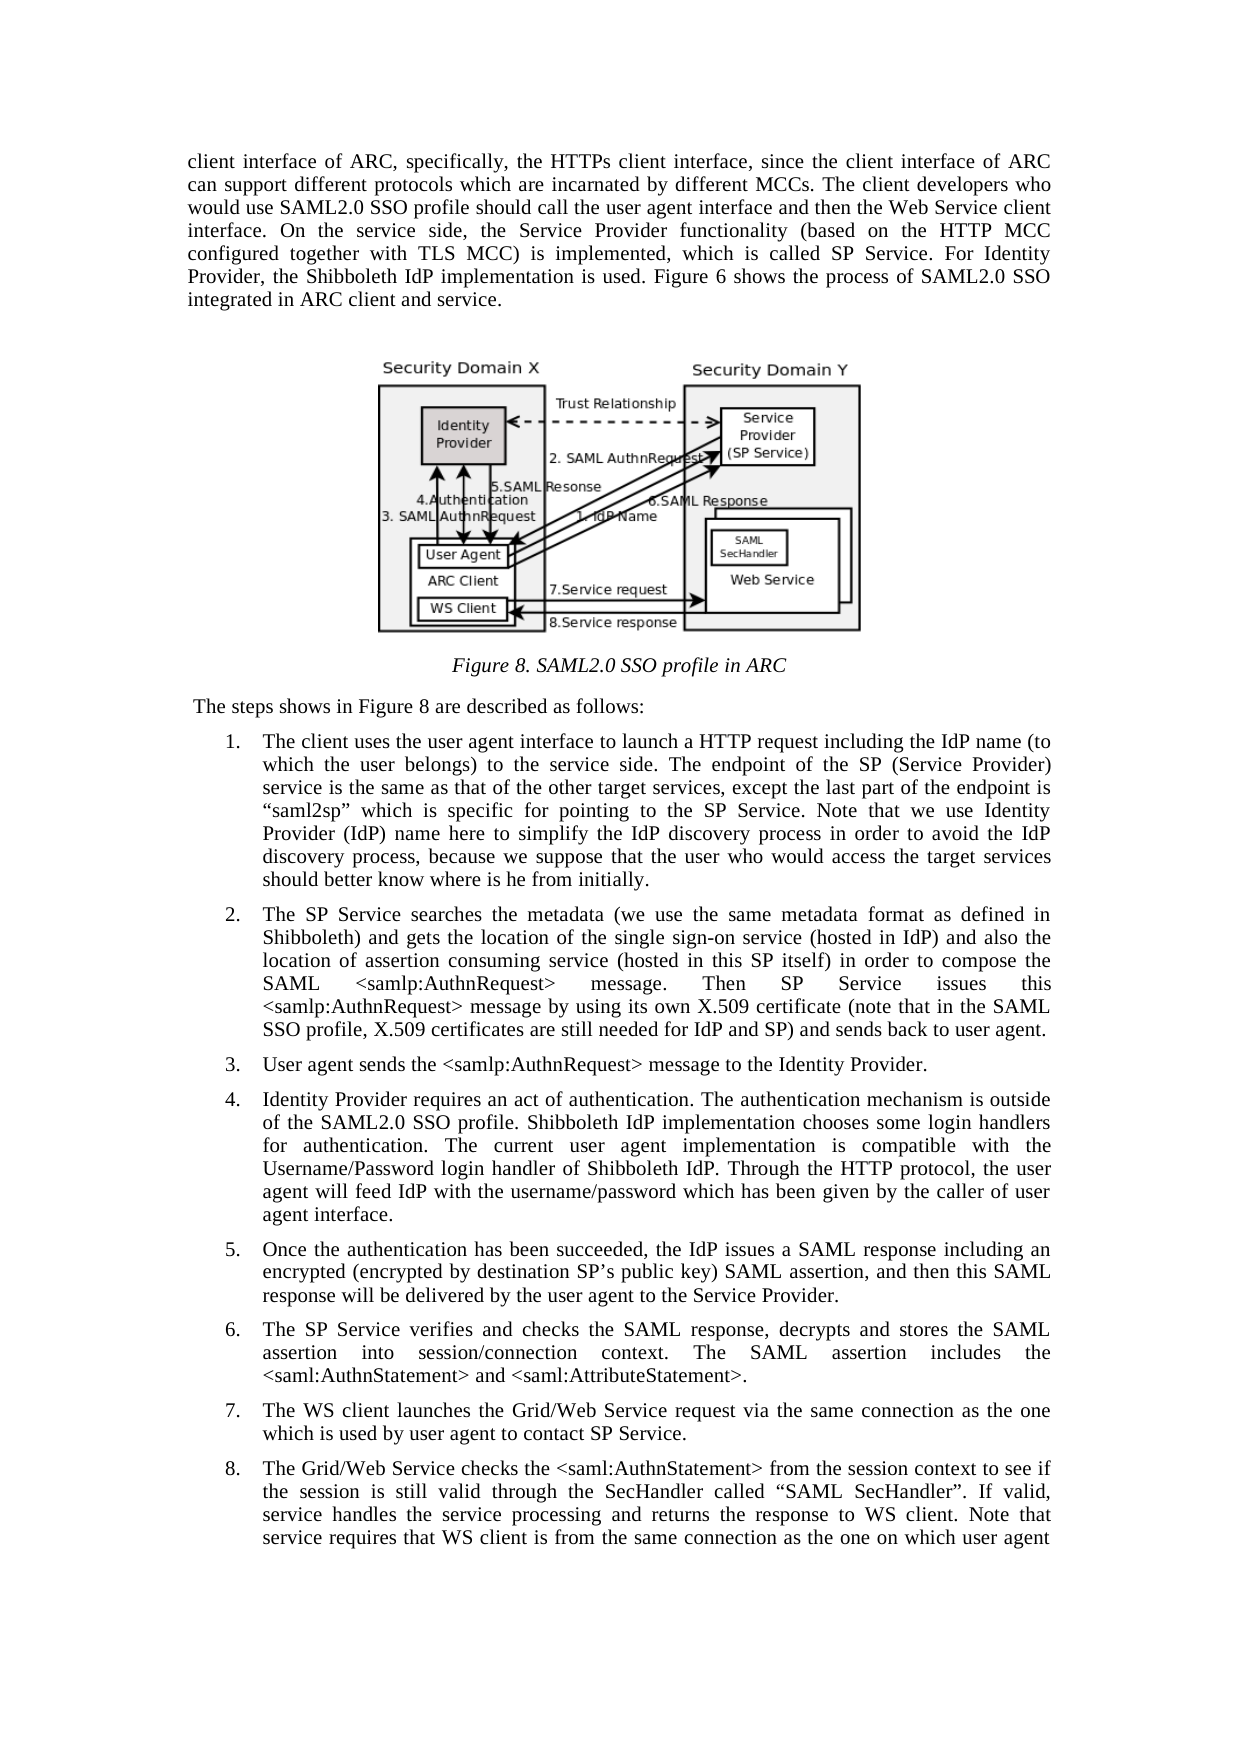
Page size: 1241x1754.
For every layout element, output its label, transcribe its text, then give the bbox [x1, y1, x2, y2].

list User agent sends the <samlp:AuthnRequest> message to the Identity Provider. [225, 1053, 1053, 1076]
list The SP Service searches the metadata (we use the same metadata format as defined in Shibboleth) and gets the location of the single sign-on service (hosted in IdP) and also the location of assertion consuming service (hosted in this SP itself) in order to compose the SAML <samlp:AuthnRequest> message. Then SP Service issues this <samlp:AuthnRequest> message by using its own X.509 certificate (note that in the SAML SSO profile, X.509 certificates are still needed for IdP and SP) and sends back to user agent. [225, 903, 1053, 1041]
list The SP Service verifies and checks the SAML response, decrypts and stores the SAML assertion into session/connection context. The SAML assertion includes the <saml:AuthnStatement> and <saml:AttributeStatement>. [225, 1318, 1053, 1387]
list The client uses the user agent interface to launch a HTTP request including the IdP name (to which the user belongs) to the service side. The endpoint of the SP (Service Provider) service is the same as that of the other target services, except the last part of the endpoint is “saml2sp” which is specific for pointing to the SP Service. Note that we use Identity Provider (IdP) name here to simplify the IdP discovery process in order to avoid the IdP discovery process, because we suppose that the user who would access the target services should better know where is he from initially. [225, 730, 1053, 891]
text The steps shows in Figure 8 are described as follows: [187, 695, 1053, 718]
text client interface of ARC, specifically, the HTTPs client interface, since the client interface of ARC can support different protocols which are incarnated by different MCCs. The client developers who would use SAML2.0 SSO profile should call the user agent interface and then the Web Service client interface. On the service side, the Service Provider functionality (based on the HTTP MCC configured together with TLS MCC) is implemented, which is called SP Service. For Identity Provider, the Shibboleth IdP implementation is used. Figure 6 shows the process of SAML2.0 SSO integrated in ARC client and service. [187, 150, 1053, 311]
list The WS client launches the Grid/Web Service request via the same connection as the one which is used by user agent to contact SP Service. [225, 1399, 1053, 1445]
text Figure 8. SAML2.0 SSO profile in ARC [187, 654, 1053, 677]
list The Grid/Web Service checks the <saml:AuthnStatement> from the session context to see if the session is still valid through the SecHandler called “SAML SecHandler”. If valid, service handles the service processing and returns the response to WS client. Note that service requires that WS client is from the same connection as the one on which user agent [225, 1457, 1053, 1549]
list Once the authentication has been succeeded, the IdP issues a SAML response including an encrypted (encrypted by destination SP’s public key) SAML assertion, and then this SAML response will be delivered by the user agent to the Service Provider. [225, 1237, 1053, 1306]
picture [378, 358, 862, 636]
list Identity Provider requires an act of authentication. The authentication mechanism is outside of the SAML2.0 SSO profile. Shibboleth IdP implementation chooses some login handlers for authentication. The current user agent implementation is compatible with the Username/Password login handler of Shibboleth IdP. Through the HTTP protocol, the user agent will feed IdP with the username/password which has been given by the caller of user agent interface. [225, 1087, 1053, 1226]
